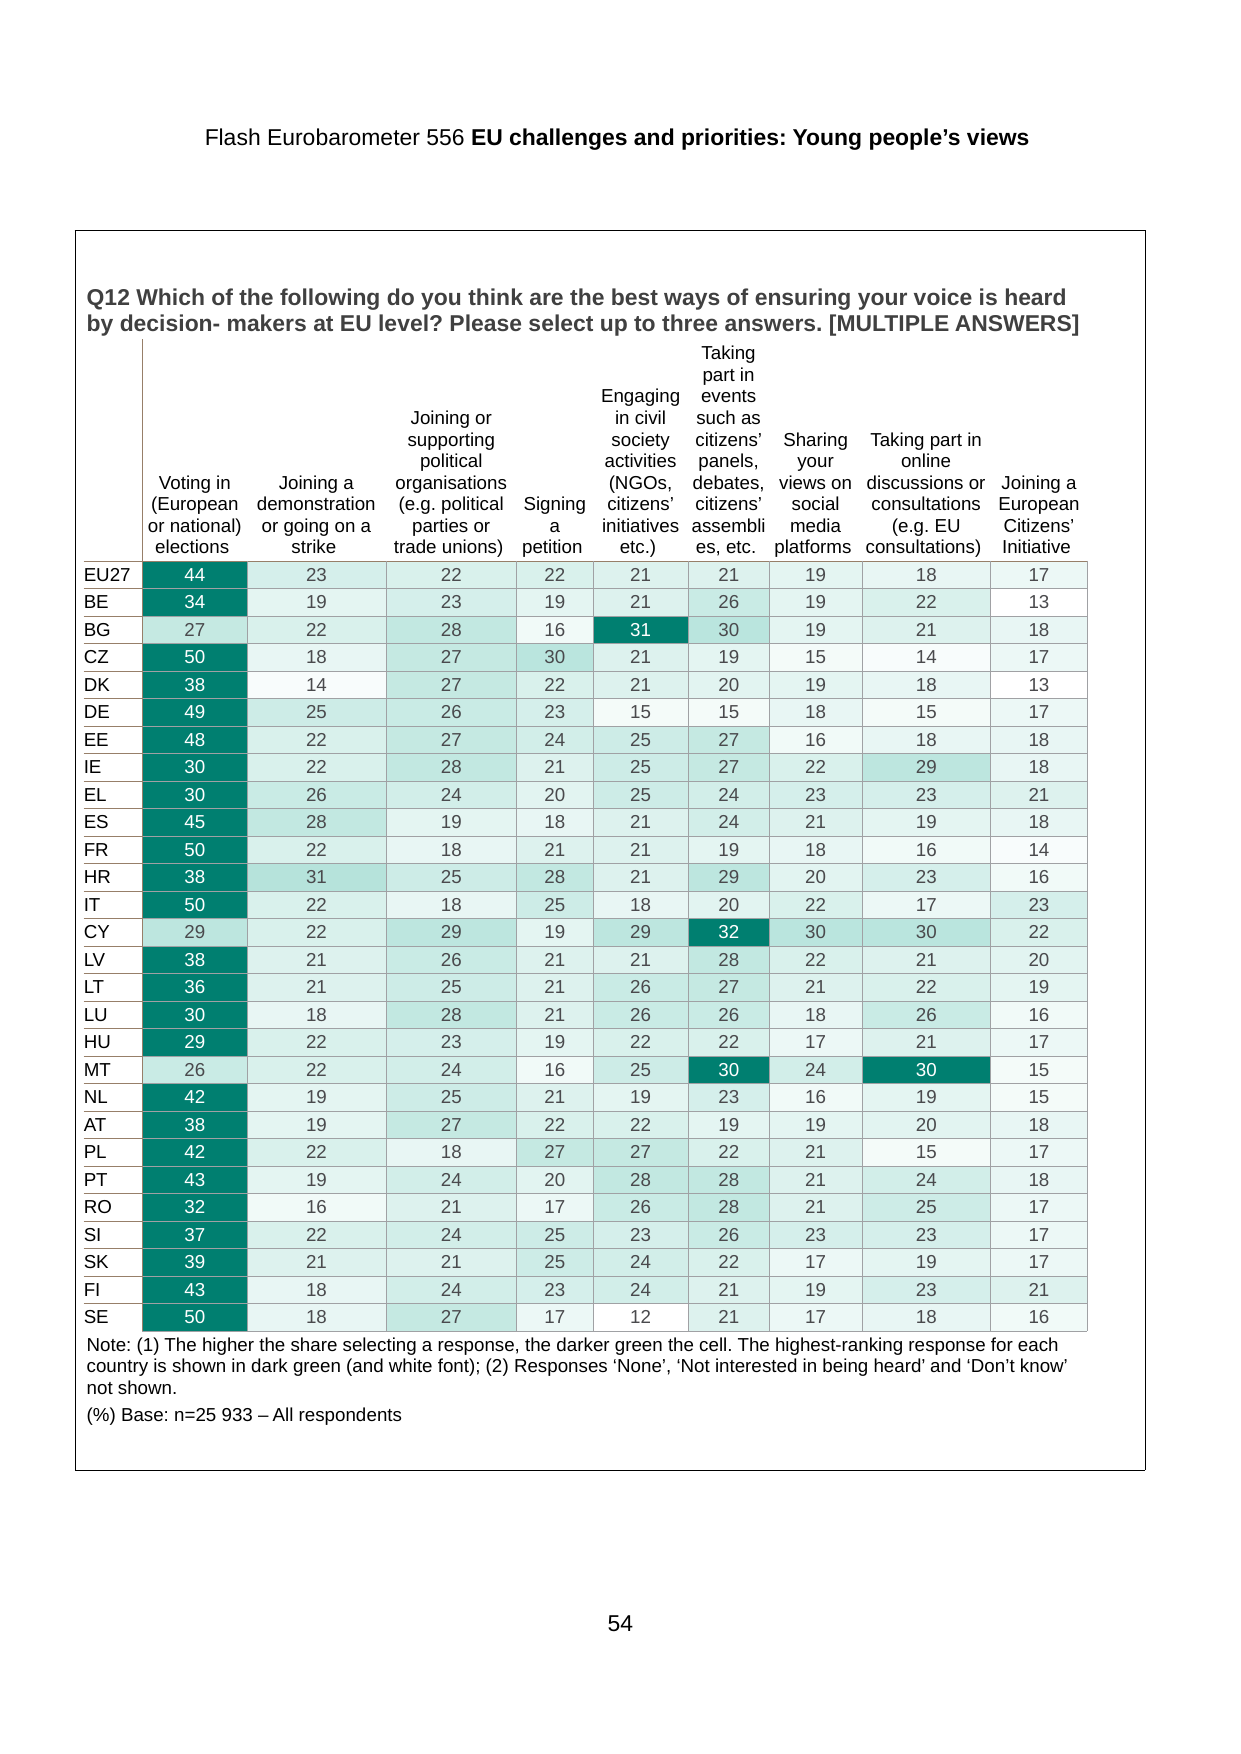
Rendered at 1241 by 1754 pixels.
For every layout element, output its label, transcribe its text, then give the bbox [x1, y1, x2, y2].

table_cell 27 [387, 1112, 516, 1138]
table_cell 17 [863, 892, 990, 918]
table_cell 30 [863, 919, 990, 946]
table_cell 25 [387, 974, 516, 1001]
table_cell Voting in (European or national) elections [143, 339, 247, 561]
table_header Q12 Which of the following do you think are the best ways of ensuring your voice is heard by decision- makers at EU level? Please select up to three answers. [MULTIPLE ANSWERS] [84, 277, 1087, 339]
table_cell 18 [863, 562, 990, 588]
table_cell 28 [387, 754, 516, 781]
table_cell 18 [387, 1139, 516, 1166]
table_cell IT [84, 892, 142, 918]
table_cell 18 [991, 1167, 1087, 1193]
table_cell 23 [863, 782, 990, 808]
table_cell 23 [248, 562, 386, 588]
table_cell 27 [689, 727, 769, 753]
table_cell Engaging in civil society activities (NGOs, citizens’ initiatives etc.) [593, 339, 688, 561]
table_cell 21 [991, 782, 1087, 808]
table_cell 32 [689, 919, 769, 946]
table_cell HU [84, 1029, 142, 1056]
table_cell 19 [248, 589, 386, 616]
table_cell 24 [517, 727, 593, 753]
table_cell 23 [517, 699, 593, 726]
table_cell 21 [594, 837, 688, 863]
table_cell DE [84, 699, 142, 726]
table_cell 26 [689, 589, 769, 616]
table_cell 15 [991, 1084, 1087, 1111]
table_cell 24 [863, 1167, 990, 1193]
table_cell 49 [143, 699, 247, 726]
table_cell 21 [248, 947, 386, 973]
table_cell 30 [143, 782, 247, 808]
table_cell 19 [387, 809, 516, 836]
table_cell 25 [387, 864, 516, 891]
table_cell 18 [863, 727, 990, 753]
table_cell 21 [770, 974, 862, 1001]
table_cell 23 [770, 782, 862, 808]
table_cell 27 [689, 974, 769, 1001]
table_cell 17 [517, 1194, 593, 1221]
table_cell 23 [863, 1222, 990, 1248]
table_cell 38 [143, 864, 247, 891]
table_cell 18 [770, 837, 862, 863]
table_cell Sharing your views on social media platforms [769, 339, 862, 561]
table_cell 24 [594, 1277, 688, 1303]
table_cell 26 [689, 1222, 769, 1248]
table_cell 24 [387, 782, 516, 808]
table_cell 21 [594, 589, 688, 616]
table_cell 27 [387, 727, 516, 753]
table_cell 17 [991, 1139, 1087, 1166]
table_cell 17 [991, 562, 1087, 588]
table_cell 18 [387, 892, 516, 918]
table_cell 19 [863, 809, 990, 836]
table_cell 26 [594, 974, 688, 1001]
table_cell 28 [689, 1194, 769, 1221]
table_cell 19 [248, 1084, 386, 1111]
table_cell 18 [517, 809, 593, 836]
table_cell 24 [689, 809, 769, 836]
table_cell Taking part in events such as citizens’ panels, debates, citizens’assemblies, etc. [688, 339, 769, 561]
table_cell 22 [991, 919, 1087, 946]
table_cell 42 [143, 1139, 247, 1166]
table_cell 18 [248, 1002, 386, 1028]
table_cell 27 [689, 754, 769, 781]
table_cell 27 [387, 672, 516, 698]
table_cell 21 [594, 644, 688, 671]
table_cell 23 [863, 864, 990, 891]
table_cell 16 [991, 1304, 1087, 1331]
table_cell 26 [143, 1057, 247, 1083]
table_cell 21 [689, 1277, 769, 1303]
table_cell 21 [517, 754, 593, 781]
table_cell 21 [517, 1002, 593, 1028]
table_cell 23 [863, 1277, 990, 1303]
table_cell 50 [143, 837, 247, 863]
table_cell 15 [991, 1057, 1087, 1083]
table_cell 20 [770, 864, 862, 891]
table_cell 28 [387, 617, 516, 643]
table_cell [84, 339, 142, 561]
table_cell 16 [517, 617, 593, 643]
table_cell 28 [689, 947, 769, 973]
table_cell 21 [248, 1249, 386, 1276]
table_cell 48 [143, 727, 247, 753]
table_cell 16 [991, 1002, 1087, 1028]
table_cell Note: (1) The higher the share selecting a response, the darker green the cell. The highest-ranking response for each country is shown in dark green (and white font); (2) Responses ‘None’, ‘Not interested in being heard’ and ‘Don’t know’ not shown. [84, 1331, 1087, 1401]
table_cell 19 [770, 589, 862, 616]
table_cell 30 [689, 1057, 769, 1083]
table_cell 15 [863, 699, 990, 726]
table_cell 43 [143, 1277, 247, 1303]
table_cell 21 [594, 864, 688, 891]
table_cell 24 [594, 1249, 688, 1276]
table_cell 14 [991, 837, 1087, 863]
table_cell 22 [770, 892, 862, 918]
table_cell 25 [517, 1222, 593, 1248]
table_cell 38 [143, 947, 247, 973]
table_cell 19 [770, 617, 862, 643]
table_cell 23 [770, 1222, 862, 1248]
table_cell 18 [594, 892, 688, 918]
table_cell 15 [863, 1139, 990, 1166]
table_cell 22 [863, 974, 990, 1001]
table_cell 32 [143, 1194, 247, 1221]
table_cell 21 [863, 1029, 990, 1056]
table_cell 19 [594, 1084, 688, 1111]
table_cell 21 [689, 562, 769, 588]
table_cell 28 [594, 1167, 688, 1193]
table_cell 21 [517, 974, 593, 1001]
table_cell 22 [689, 1249, 769, 1276]
table_cell 43 [143, 1167, 247, 1193]
table_cell 19 [863, 1084, 990, 1111]
table_cell 22 [517, 1112, 593, 1138]
table_cell 14 [248, 672, 386, 698]
table_cell 31 [594, 617, 688, 643]
table_cell 24 [387, 1057, 516, 1083]
table_cell CZ [84, 644, 142, 671]
table_cell 24 [689, 782, 769, 808]
table_cell 22 [594, 1029, 688, 1056]
table_cell 30 [689, 617, 769, 643]
table_cell Joining a demonstration or going on a strike [247, 339, 386, 561]
table_cell LV [84, 947, 142, 973]
table_cell 18 [248, 1277, 386, 1303]
table_cell PL [84, 1139, 142, 1166]
table_cell 26 [594, 1194, 688, 1221]
table_cell 18 [248, 1304, 386, 1331]
table_cell 19 [689, 837, 769, 863]
table_cell 21 [770, 809, 862, 836]
table_cell 15 [689, 699, 769, 726]
table_cell 34 [143, 589, 247, 616]
table_cell 16 [770, 727, 862, 753]
table_cell 19 [517, 1029, 593, 1056]
table_cell 25 [517, 892, 593, 918]
table_cell 19 [991, 974, 1087, 1001]
table_cell 23 [387, 589, 516, 616]
table_cell 30 [143, 754, 247, 781]
table_cell 36 [143, 974, 247, 1001]
table_cell 19 [517, 589, 593, 616]
table_cell 13 [991, 672, 1087, 698]
table_cell EU27 [84, 562, 142, 588]
table_cell 19 [770, 1112, 862, 1138]
table_cell 29 [387, 919, 516, 946]
table_cell 20 [991, 947, 1087, 973]
table_cell 21 [594, 809, 688, 836]
table_cell 21 [248, 974, 386, 1001]
table_cell 19 [689, 1112, 769, 1138]
table_cell 29 [143, 1029, 247, 1056]
table_cell 38 [143, 1112, 247, 1138]
table_cell 22 [863, 589, 990, 616]
table_cell 14 [863, 644, 990, 671]
table_cell 27 [594, 1139, 688, 1166]
table_cell 22 [248, 837, 386, 863]
table_cell 21 [991, 1277, 1087, 1303]
table_cell 19 [770, 672, 862, 698]
table_cell 42 [143, 1084, 247, 1111]
table_cell NL [84, 1084, 142, 1111]
table_cell Joining or supporting political organisations (e.g. political parties or trade unions) [386, 339, 516, 561]
table_cell 26 [689, 1002, 769, 1028]
table_cell IE [84, 754, 142, 781]
table_cell 24 [770, 1057, 862, 1083]
table_cell 22 [248, 617, 386, 643]
table_cell 22 [594, 1112, 688, 1138]
table_cell 17 [770, 1249, 862, 1276]
table_cell 20 [517, 1167, 593, 1193]
table_cell 18 [991, 727, 1087, 753]
table_cell 31 [248, 864, 386, 891]
table_cell 20 [689, 892, 769, 918]
table_cell 50 [143, 644, 247, 671]
table_cell FI [84, 1277, 142, 1303]
table_cell 29 [863, 754, 990, 781]
table_cell 23 [387, 1029, 516, 1056]
table_cell 30 [517, 644, 593, 671]
table_cell 18 [863, 1304, 990, 1331]
table_cell 25 [594, 1057, 688, 1083]
table_cell 28 [387, 1002, 516, 1028]
table_cell 29 [143, 919, 247, 946]
table_cell 21 [517, 947, 593, 973]
table_cell 23 [594, 1222, 688, 1248]
table_cell 28 [248, 809, 386, 836]
table_cell 50 [143, 892, 247, 918]
table_cell 23 [689, 1084, 769, 1111]
table_cell 27 [517, 1139, 593, 1166]
table_cell 21 [770, 1139, 862, 1166]
table_cell FR [84, 837, 142, 863]
table_cell AT [84, 1112, 142, 1138]
table_cell 17 [991, 699, 1087, 726]
table_cell 25 [594, 727, 688, 753]
table_cell 26 [863, 1002, 990, 1028]
table_cell 45 [143, 809, 247, 836]
table_cell 19 [863, 1249, 990, 1276]
table_cell 17 [770, 1304, 862, 1331]
table_cell 20 [517, 782, 593, 808]
table_cell 27 [387, 644, 516, 671]
table_cell 21 [770, 1167, 862, 1193]
table_cell 24 [387, 1167, 516, 1193]
table_cell PT [84, 1167, 142, 1193]
table_cell 22 [517, 562, 593, 588]
table_cell EL [84, 782, 142, 808]
table_cell 15 [594, 699, 688, 726]
table_cell 13 [991, 589, 1087, 616]
table_cell 22 [387, 562, 516, 588]
table_cell 30 [863, 1057, 990, 1083]
table_cell 21 [594, 562, 688, 588]
table_cell SI [84, 1222, 142, 1248]
table_cell Joining a European Citizens’ Initiative [990, 339, 1087, 561]
table_cell 19 [517, 919, 593, 946]
table_cell 17 [991, 1222, 1087, 1248]
table_cell 20 [689, 672, 769, 698]
table_cell Taking part in online discussions or consultations (e.g. EU consultations) [862, 339, 990, 561]
table_cell 18 [991, 754, 1087, 781]
table_cell RO [84, 1194, 142, 1221]
table_cell CY [84, 919, 142, 946]
table_cell 22 [689, 1139, 769, 1166]
table_cell 17 [991, 644, 1087, 671]
table_cell 21 [594, 672, 688, 698]
table_cell 19 [770, 562, 862, 588]
table_cell 17 [991, 1029, 1087, 1056]
table_cell 27 [387, 1304, 516, 1331]
table_cell SK [84, 1249, 142, 1276]
table_cell 27 [143, 617, 247, 643]
table_cell 25 [863, 1194, 990, 1221]
table_cell 16 [517, 1057, 593, 1083]
table_cell 16 [248, 1194, 386, 1221]
table_cell 19 [689, 644, 769, 671]
table_cell 22 [248, 754, 386, 781]
table_cell Signing a petition [516, 339, 593, 561]
table_cell 18 [387, 837, 516, 863]
table_cell ES [84, 809, 142, 836]
table_cell 22 [248, 892, 386, 918]
table_cell 18 [991, 617, 1087, 643]
table_cell 17 [991, 1249, 1087, 1276]
table_cell 19 [770, 1277, 862, 1303]
table_cell 25 [594, 754, 688, 781]
table_cell 22 [517, 672, 593, 698]
table_cell 21 [517, 837, 593, 863]
table_cell 26 [387, 699, 516, 726]
table_cell SE [84, 1304, 142, 1331]
table_cell 18 [991, 1112, 1087, 1138]
table_cell 29 [594, 919, 688, 946]
table_cell 26 [594, 1002, 688, 1028]
table_cell 24 [387, 1222, 516, 1248]
table_cell 22 [248, 727, 386, 753]
table_cell 21 [770, 1194, 862, 1221]
table_cell (%) Base: n=25 933 – All respondents [84, 1401, 1087, 1429]
table_cell 38 [143, 672, 247, 698]
table_cell 21 [517, 1084, 593, 1111]
table_cell 25 [517, 1249, 593, 1276]
table_cell 21 [689, 1304, 769, 1331]
table_cell 18 [248, 644, 386, 671]
table_cell 18 [770, 1002, 862, 1028]
table_cell 12 [594, 1304, 688, 1331]
table_cell 25 [594, 782, 688, 808]
table_cell 23 [991, 892, 1087, 918]
table_cell 30 [143, 1002, 247, 1028]
table_cell 16 [863, 837, 990, 863]
table_cell 16 [770, 1084, 862, 1111]
table_cell 16 [991, 864, 1087, 891]
table_cell 22 [770, 947, 862, 973]
table_cell EE [84, 727, 142, 753]
table_cell LT [84, 974, 142, 1001]
table_cell 22 [770, 754, 862, 781]
table_cell 23 [517, 1277, 593, 1303]
table_cell 39 [143, 1249, 247, 1276]
table_cell 18 [770, 699, 862, 726]
table_cell HR [84, 864, 142, 891]
table_cell 21 [594, 947, 688, 973]
table_cell BG [84, 617, 142, 643]
table_cell 22 [248, 1057, 386, 1083]
table_cell 50 [143, 1304, 247, 1331]
table_cell 19 [248, 1167, 386, 1193]
table_cell 29 [689, 864, 769, 891]
table_cell 22 [248, 919, 386, 946]
table_cell BE [84, 589, 142, 616]
table_cell 21 [863, 617, 990, 643]
table_cell 24 [387, 1277, 516, 1303]
table_cell 26 [248, 782, 386, 808]
table_cell 26 [387, 947, 516, 973]
table_cell 28 [517, 864, 593, 891]
table_cell 19 [248, 1112, 386, 1138]
table_cell 25 [248, 699, 386, 726]
table_cell 25 [387, 1084, 516, 1111]
table_cell 15 [770, 644, 862, 671]
table_cell 44 [143, 562, 247, 588]
table_cell DK [84, 672, 142, 698]
table_cell 17 [517, 1304, 593, 1331]
table_cell 21 [387, 1249, 516, 1276]
table_cell 17 [770, 1029, 862, 1056]
table_cell 21 [863, 947, 990, 973]
table_cell LU [84, 1002, 142, 1028]
table_cell 22 [248, 1139, 386, 1166]
table_cell 20 [863, 1112, 990, 1138]
table_cell 22 [248, 1222, 386, 1248]
table_cell 22 [689, 1029, 769, 1056]
table_cell 22 [248, 1029, 386, 1056]
table_cell 18 [863, 672, 990, 698]
table_cell 21 [387, 1194, 516, 1221]
table_cell 37 [143, 1222, 247, 1248]
table_cell 18 [991, 809, 1087, 836]
table_cell 17 [991, 1194, 1087, 1221]
table_cell 28 [689, 1167, 769, 1193]
table_cell MT [84, 1057, 142, 1083]
table_cell 30 [770, 919, 862, 946]
